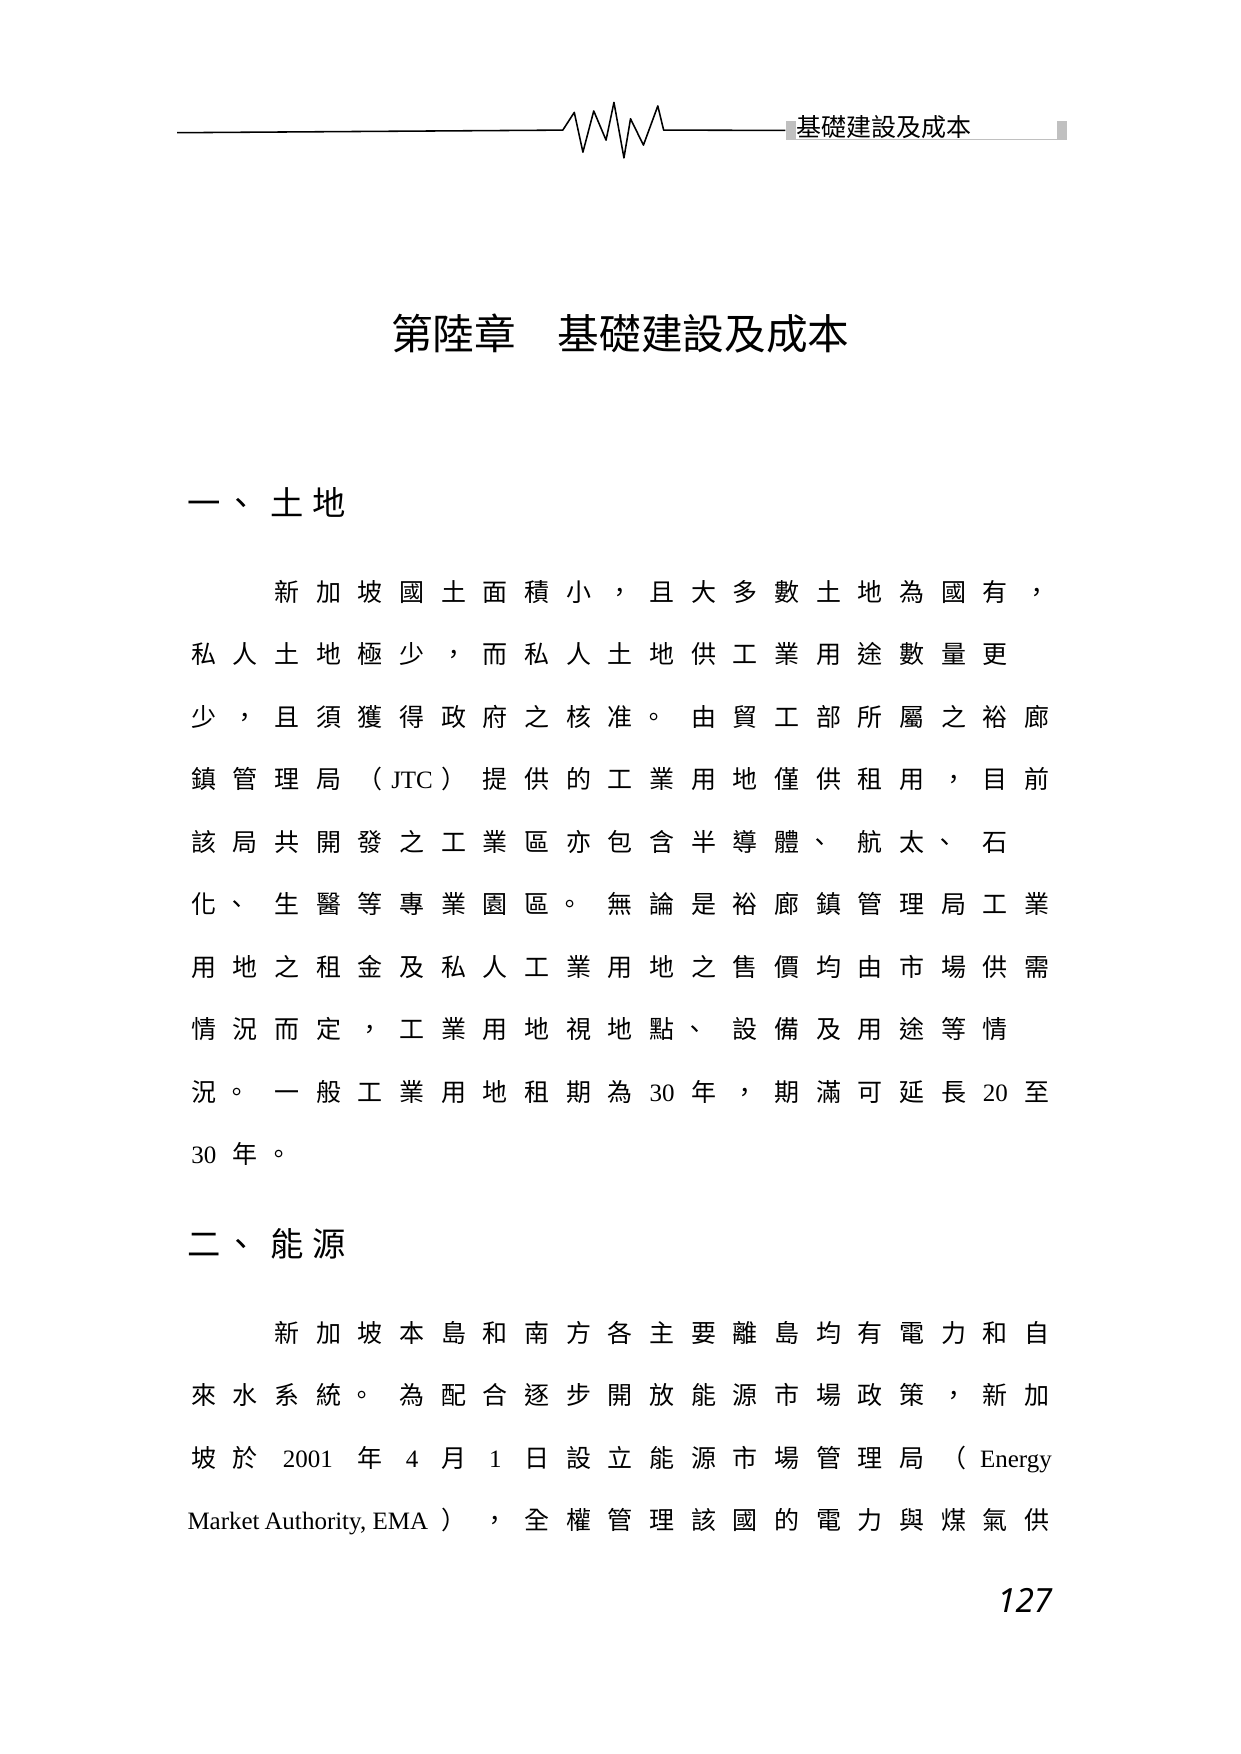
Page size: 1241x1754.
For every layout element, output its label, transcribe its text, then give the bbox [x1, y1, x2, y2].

text 第陸章 基礎建設及成本 [183, 290, 1058, 352]
text 新加坡國土面積小，且大多數土地為國有，私人土地極少，而私人土地供工業用途數量更少，且須獲得政府之核准。由貿工部所屬之裕廊鎮管理局（JTC）提供的工業用地僅供租用，目前該局共開發之工業區亦包含半導體、航太、石化、生醫等專業園區。無論是裕廊鎮管理局工業用地之租金及私人工業用地之售價均由市場供需情況而定，工業用地視地點、設備及用途等情況。一般工業用地租期為30年，期滿可延長20至30年。 [183, 549, 1058, 1174]
text 二、能源 [183, 1200, 1058, 1263]
text 新加坡本島和南方各主要離島均有電力和自來水系統。為配合逐步開放能源市場政策，新加坡於2001年4月1日設立能源市場管理局（Energy Market Authority, EMA），全權管理該國的電力與煤氣供 [183, 1290, 1058, 1540]
text 一、土地 [183, 459, 1058, 522]
